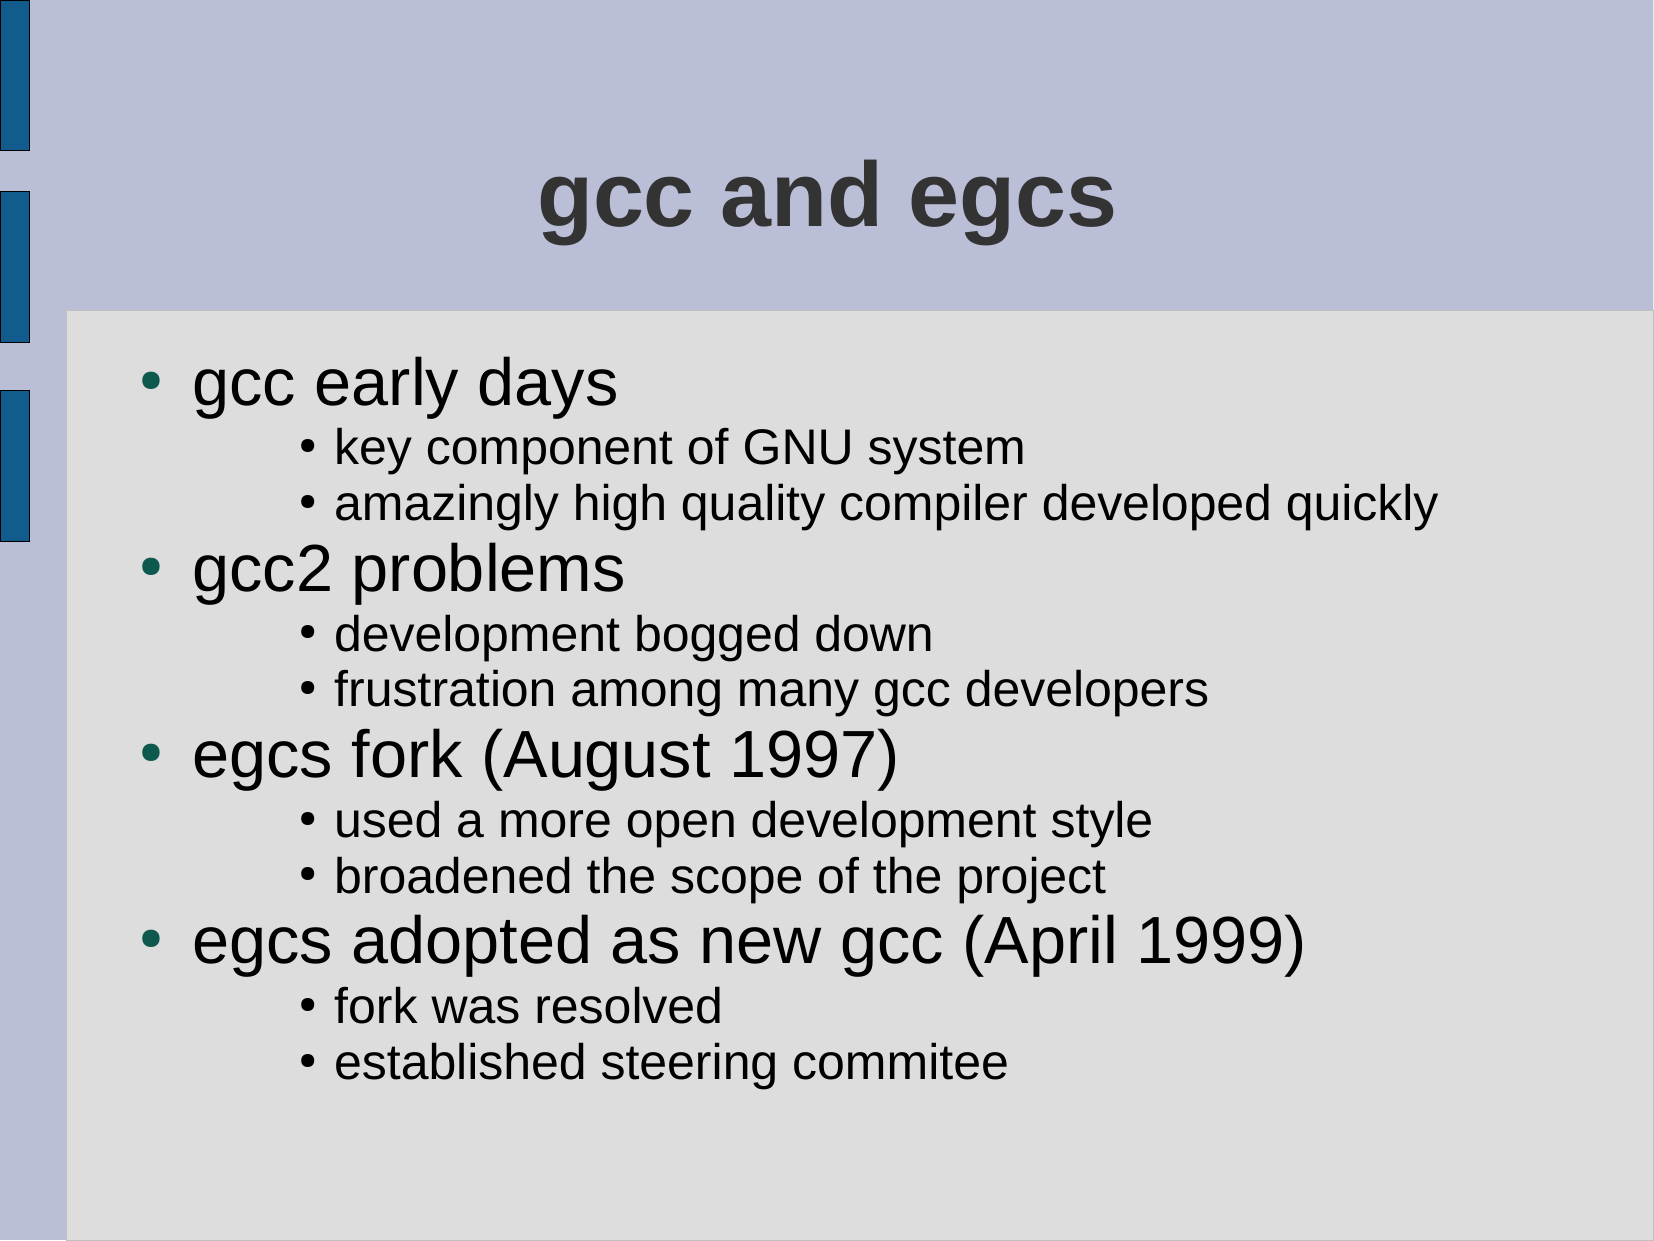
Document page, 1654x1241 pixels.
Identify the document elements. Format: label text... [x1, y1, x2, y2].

title gcc and egcs [121, 98, 1534, 291]
list gcc early days key component of GNU system amazingly high quality compiler developed quickly gcc2 problems development bogged down frustration among many gcc developers egcs fork (August 1997) used a more open development style broadened the scope of the project egcs adopted as new gcc (April 1999) fork was resolved established steering commitee [121, 344, 1534, 1112]
